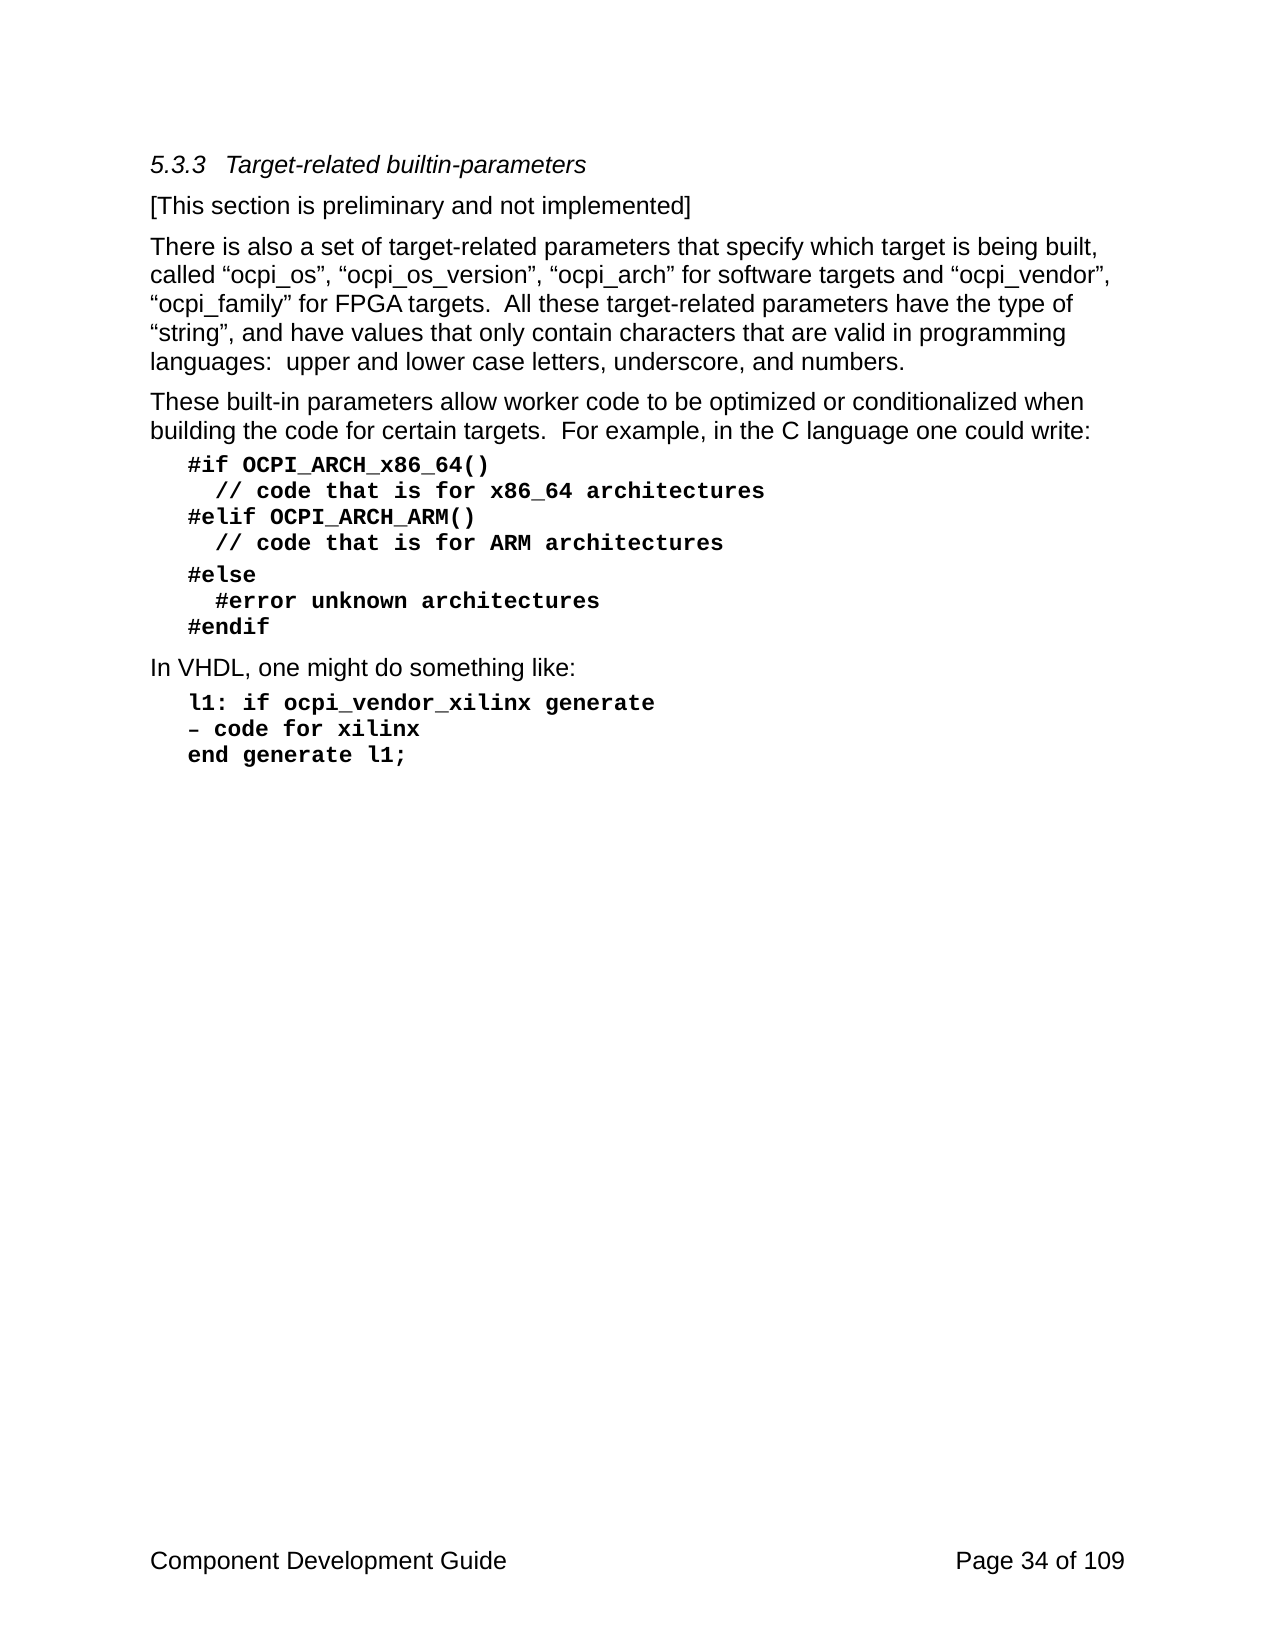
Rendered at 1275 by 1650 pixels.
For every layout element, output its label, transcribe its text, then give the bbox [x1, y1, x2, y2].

text These built-in parameters allow worker code to be optimized or conditionalized when building the code for certain targets. For example, in the C language one could write: [150, 387, 1125, 445]
subtitle Target-related builtin-parameters [150, 150, 1125, 179]
text l1: if ocpi_vendor_xilinx generate – code for xilinx end generate l1; [187, 691, 1125, 769]
text #else #error unknown architectures #endif [187, 564, 1125, 641]
text #if OCPI_ARCH_x86_64() // code that is for x86_64 architectures #elif OCPI_ARCH_ARM() // code that is for ARM architectures [187, 454, 1125, 557]
text [This section is preliminary and not implemented] [150, 191, 1125, 219]
text In VHDL, one might do something like: [150, 653, 1125, 682]
text There is also a set of target-related parameters that specify which target is being built, called “ocpi_os”, “ocpi_os_version”, “ocpi_arch” for software targets and “ocpi_vendor”, “ocpi_family” for FPGA targets. All these target-related parameters have the type of “string”, and have values that only contain characters that are valid in programming languages: upper and lower case letters, underscore, and numbers. [150, 231, 1125, 375]
